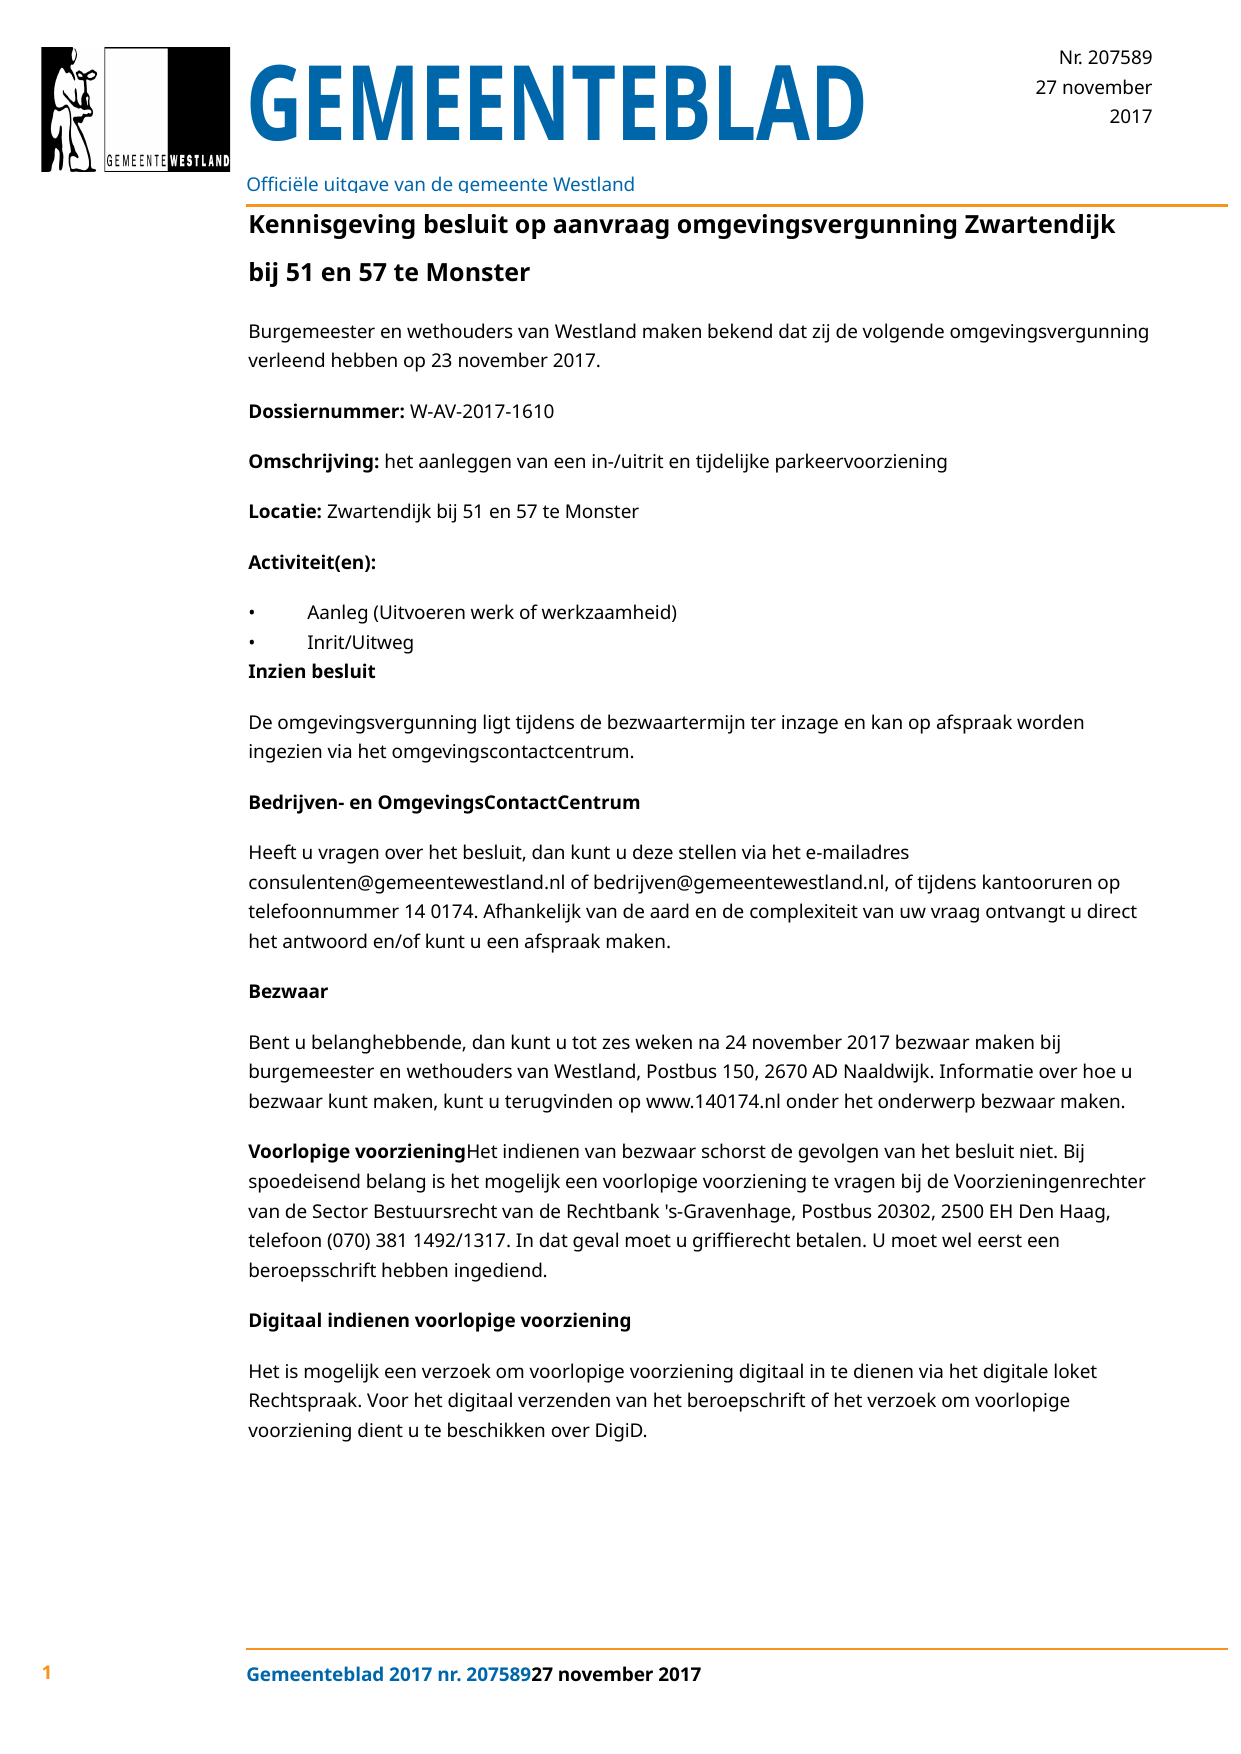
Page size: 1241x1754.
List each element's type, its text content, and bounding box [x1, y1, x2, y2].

text Dossiernummer: W-AV-2017-1610 [248, 398, 1152, 424]
text Bedrijven- en OmgevingsContactCentrum [248, 789, 1152, 815]
text Kennisgeving besluit op aanvraag omgevingsvergunning Zwartendijk bij 51 en 57 te Monster [248, 207, 1152, 288]
text Burgemeester en wethouders van Westland maken bekend dat zij de volgende omgevingsvergunning verleend hebben op 23 november 2017. [248, 318, 1152, 373]
text Inzien besluit [248, 659, 1152, 684]
text Bezwaar [248, 979, 1152, 1004]
text Bent u belanghebbende, dan kunt u tot zes weken na 24 november 2017 bezwaar maken bij burgemeester en wethouders van Westland, Postbus 150, 2670 AD Naaldwijk. Informatie over hoe u bezwaar kunt maken, kunt u terugvinden op www.140174.nl onder het onderwerp bezwaar maken. [248, 1029, 1152, 1114]
text Het is mogelijk een verzoek om voorlopige voorziening digitaal in te dienen via het digitale loket Rechtspraak. Voor het digitaal verzenden van het beroepschrift of het verzoek om voorlopige voorziening dient u te beschikken over DigiD. [248, 1358, 1152, 1443]
text Activiteit(en): [248, 549, 1152, 575]
text Digitaal indienen voorlopige voorziening [248, 1307, 1152, 1333]
text De omgevingsvergunning ligt tijdens de bezwaartermijn ter inzage en kan op afspraak worden ingezien via het omgevingscontactcentrum. [248, 709, 1152, 764]
list Inrit/Uitweg [248, 629, 1152, 655]
text Heeft u vragen over het besluit, dan kunt u deze stellen via het e-mailadres consulenten@gemeentewestland.nl of bedrijven@gemeentewestland.nl, of tijdens kantooruren op telefoonnummer 14 0174. Afhankelijk van de aard en de complexiteit van uw vraag ontvangt u direct het antwoord en/of kunt u een afspraak maken. [248, 839, 1152, 954]
text Voorlopige voorzieningHet indienen van bezwaar schorst de gevolgen van het besluit niet. Bij spoedeisend belang is het mogelijk een voorlopige voorziening te vragen bij de Voorzieningenrechter van de Sector Bestuursrecht van de Rechtbank 's-Gravenhage, Postbus 20302, 2500 EH Den Haag, telefoon (070) 381 1492/1317. In dat geval moet u griffierecht betalen. U moet wel eerst een beroepsschrift hebben ingediend. [248, 1139, 1152, 1283]
text Omschrijving: het aanleggen van een in-/uitrit en tijdelijke parkeervoorziening [248, 448, 1152, 474]
text Locatie: Zwartendijk bij 51 en 57 te Monster [248, 499, 1152, 524]
list Aanleg (Uitvoeren werk of werkzaamheid) [248, 599, 1152, 625]
picture [41, 47, 231, 172]
